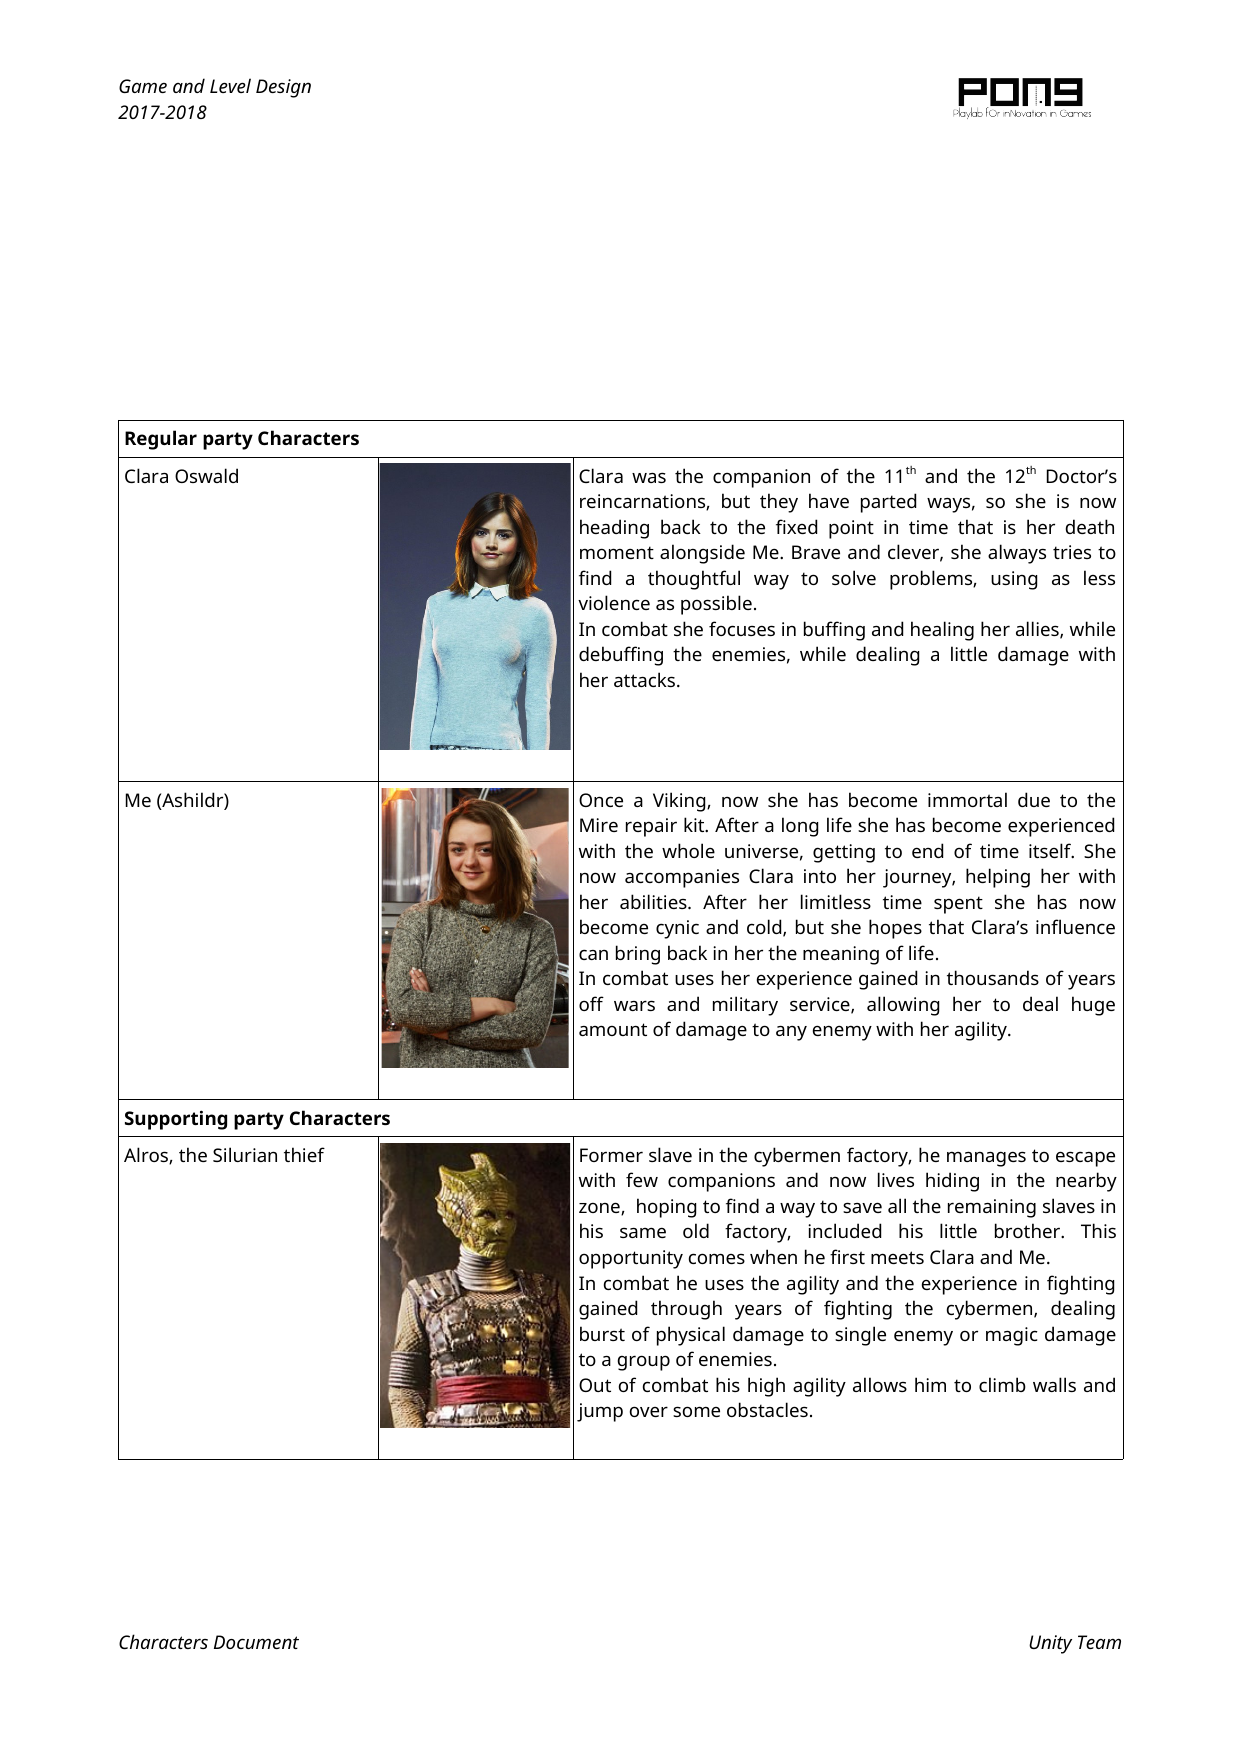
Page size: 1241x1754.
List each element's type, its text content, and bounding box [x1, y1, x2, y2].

picture [380, 1143, 571, 1428]
picture [381, 788, 569, 1068]
table_cell Supporting party Characters [119, 1100, 1123, 1136]
table_cell Me (Ashildr) [119, 782, 378, 1099]
table_cell Former slave in the cybermen factory, he manages to escape with few companions and now lives hiding in the nearby zone, hoping to find a way to save all the remaining slaves in his same old factory, included his little brother. This opportunity comes when he first meets Clara and Me. In combat he uses the agility and the experience in fighting gained through years of fighting the cybermen, dealing burst of physical damage to single enemy or magic damage to a group of enemies. Out of combat his high agility allows him to climb walls and jump over some obstacles. [574, 1137, 1123, 1459]
table_cell [379, 458, 573, 781]
picture [379, 463, 571, 750]
table_cell Alros, the Silurian thief [119, 1137, 378, 1459]
table_cell [379, 782, 573, 1099]
table_cell Clara Oswald [119, 458, 378, 781]
table_cell Clara was the companion of the 11th and the 12th Doctor’s reincarnations, but they have parted ways, so she is now heading back to the fixed point in time that is her death moment alongside Me. Brave and clever, she always tries to find a thoughtful way to solve problems, using as less violence as possible. In combat she focuses in buffing and healing her allies, while debuffing the enemies, while dealing a little damage with her attacks. [574, 458, 1123, 781]
picture [923, 73, 1122, 124]
table_header Regular party Characters [119, 421, 1123, 457]
table_cell [379, 1137, 573, 1459]
table_cell Once a Viking, now she has become immortal due to the Mire repair kit. After a long life she has become experienced with the whole universe, getting to end of time itself. She now accompanies Clara into her journey, helping her with her abilities. After her limitless time spent she has now become cynic and cold, but she hopes that Clara’s influence can bring back in her the meaning of life. In combat uses her experience gained in thousands of years off wars and military service, allowing her to deal huge amount of damage to any enemy with her agility. [574, 782, 1123, 1099]
